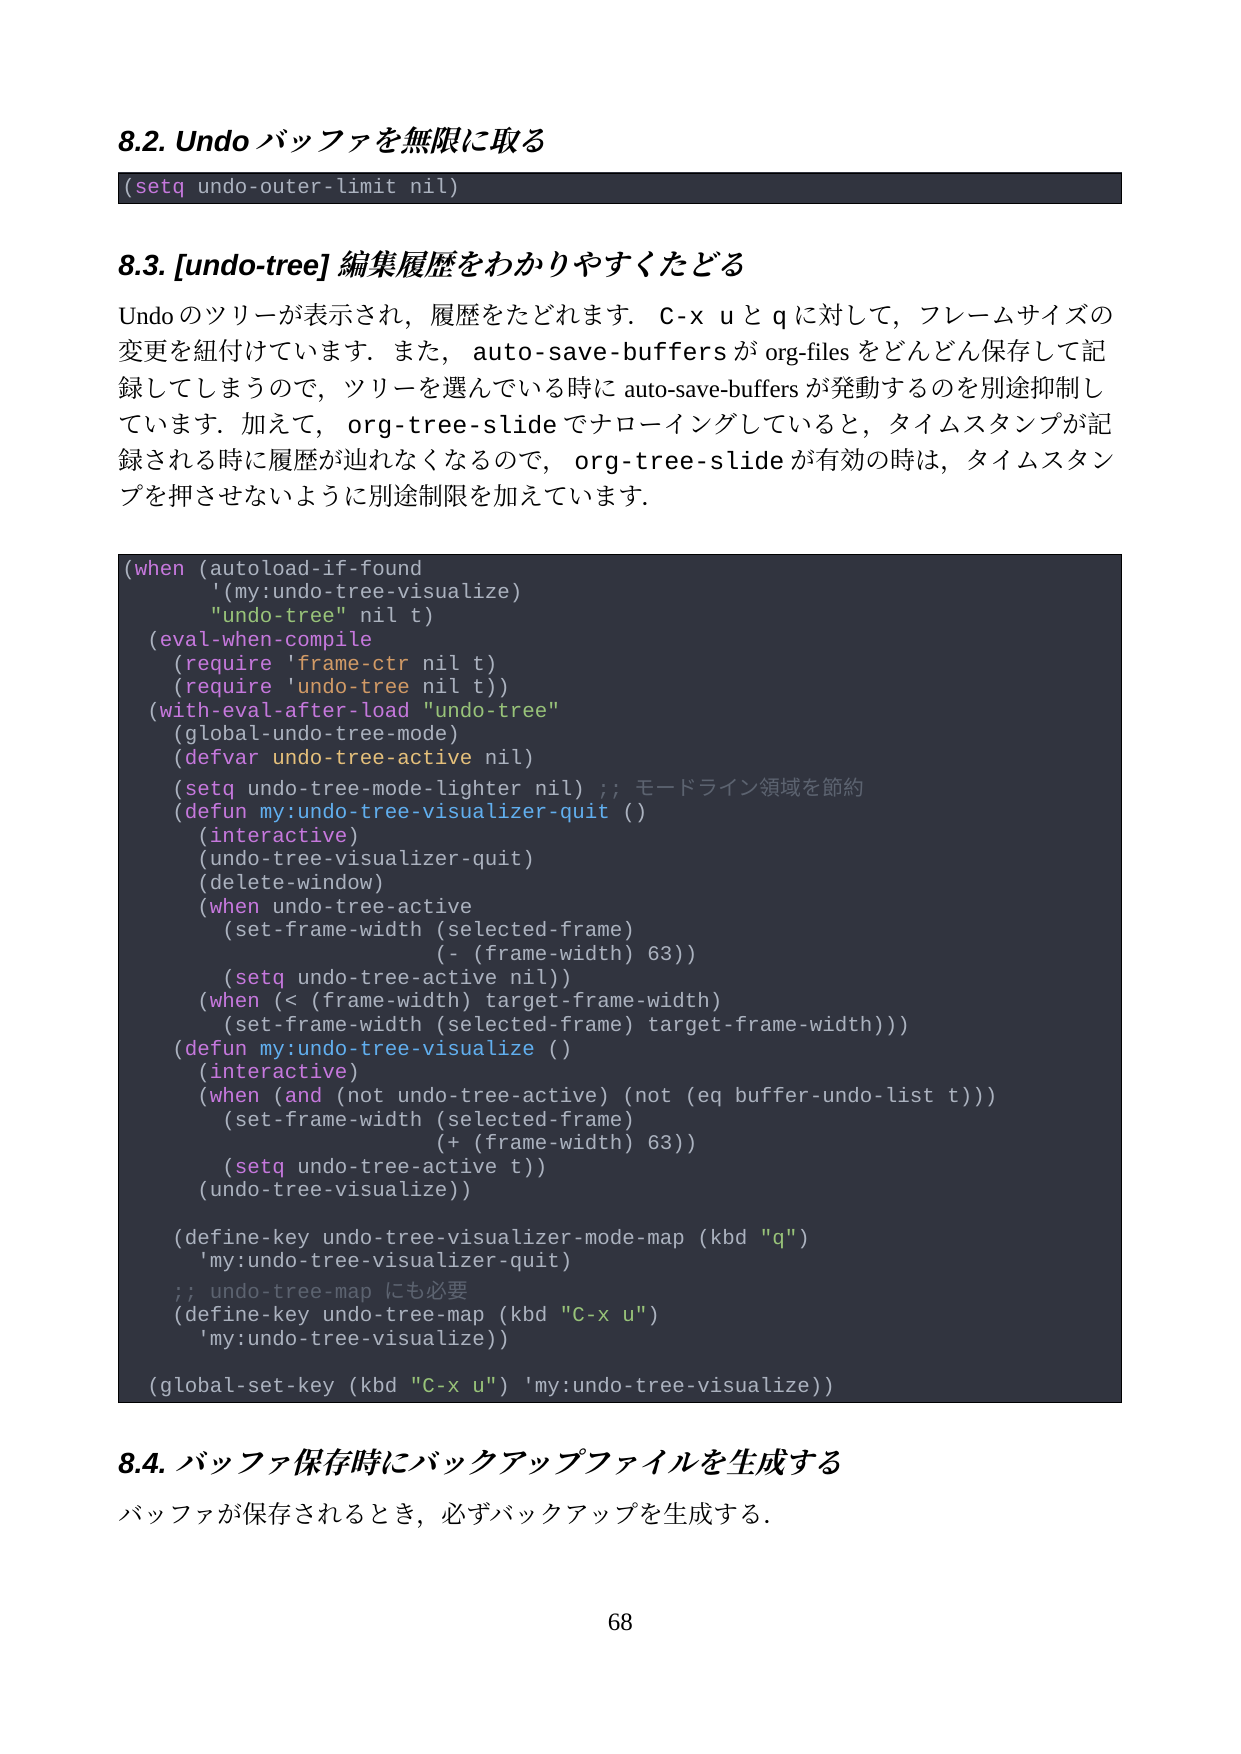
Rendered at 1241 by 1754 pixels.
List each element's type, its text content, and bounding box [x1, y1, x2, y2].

text (setq undo-outer-limit nil) [119, 174, 1121, 203]
text (defvar undo-tree-active nil) [119, 743, 1121, 767]
text (undo-tree-visualize)) [119, 1176, 1121, 1199]
text (undo-tree-visualizer-quit) [119, 844, 1121, 868]
text 'my:undo-tree-visualizer-quit) [119, 1246, 1121, 1270]
text バッファが保存されるとき，必ずバックアップを生成する． [118, 1495, 1122, 1559]
text (setq undo-tree-active nil)) [119, 963, 1121, 986]
text "undo-tree" nil t) [119, 601, 1121, 625]
text (eval-when-compile [119, 625, 1121, 648]
text (set-frame-width (selected-frame) target-frame-width))) [119, 1010, 1121, 1034]
text (when (autoload-if-found [119, 555, 1121, 578]
text (require 'frame-ctr nil t) [119, 648, 1121, 672]
text (define-key undo-tree-map (kbd "C-x u") [119, 1301, 1121, 1324]
text (delete-window) [119, 868, 1121, 892]
subtitle Undoバッファを無限に取る [118, 118, 1122, 160]
text (defun my:undo-tree-visualize () [119, 1034, 1121, 1057]
text (setq undo-tree-active t)) [119, 1152, 1121, 1176]
text (global-undo-tree-mode) [119, 719, 1121, 743]
text (interactive) [119, 1057, 1121, 1081]
subtitle バッファ保存時にバックアップファイルを生成する [118, 1440, 1122, 1482]
text (set-frame-width (selected-frame) [119, 1104, 1121, 1128]
text (when undo-tree-active [119, 892, 1121, 915]
text ;; undo-tree-map にも必要 [119, 1270, 1121, 1301]
text (when (and (not undo-tree-active) (not (eq buffer-undo-list t))) [119, 1081, 1121, 1104]
text (defun my:undo-tree-visualizer-quit () [119, 797, 1121, 821]
text (set-frame-width (selected-frame) [119, 915, 1121, 939]
text Undoのツリーが表示され，履歴をたどれます． C-x u と q に対して，フレームサイズの変更を紐付けています．また， auto-save-buffers が org-files をどんどん保存して記録してしまうので，ツリーを選んでいる時に auto-save-buffers が発動するのを別途抑制しています．加えて， org-tree-slide でナローイングしていると，タイムスタンプが記録される時に履歴が辿れなくなるので， org-tree-slide が有効の時は，タイムスタンプを押させないように別途制限を加えています． [118, 296, 1122, 541]
text (+ (frame-width) 63)) [119, 1128, 1121, 1152]
text (- (frame-width) 63)) [119, 939, 1121, 963]
text (require 'undo-tree nil t)) [119, 672, 1121, 696]
text (setq undo-tree-mode-lighter nil) ;; モードライン領域を節約 [119, 767, 1121, 797]
text (with-eval-after-load "undo-tree" [119, 696, 1121, 719]
subtitle [undo-tree] 編集履歴をわかりやすくたどる [118, 241, 1122, 283]
text '(my:undo-tree-visualize) [119, 578, 1121, 601]
text 'my:undo-tree-visualize)) [119, 1324, 1121, 1348]
text (global-set-key (kbd "C-x u") 'my:undo-tree-visualize)) [119, 1371, 1121, 1402]
text (interactive) [119, 821, 1121, 844]
text (define-key undo-tree-visualizer-mode-map (kbd "q") [119, 1223, 1121, 1246]
text (when (< (frame-width) target-frame-width) [119, 986, 1121, 1010]
